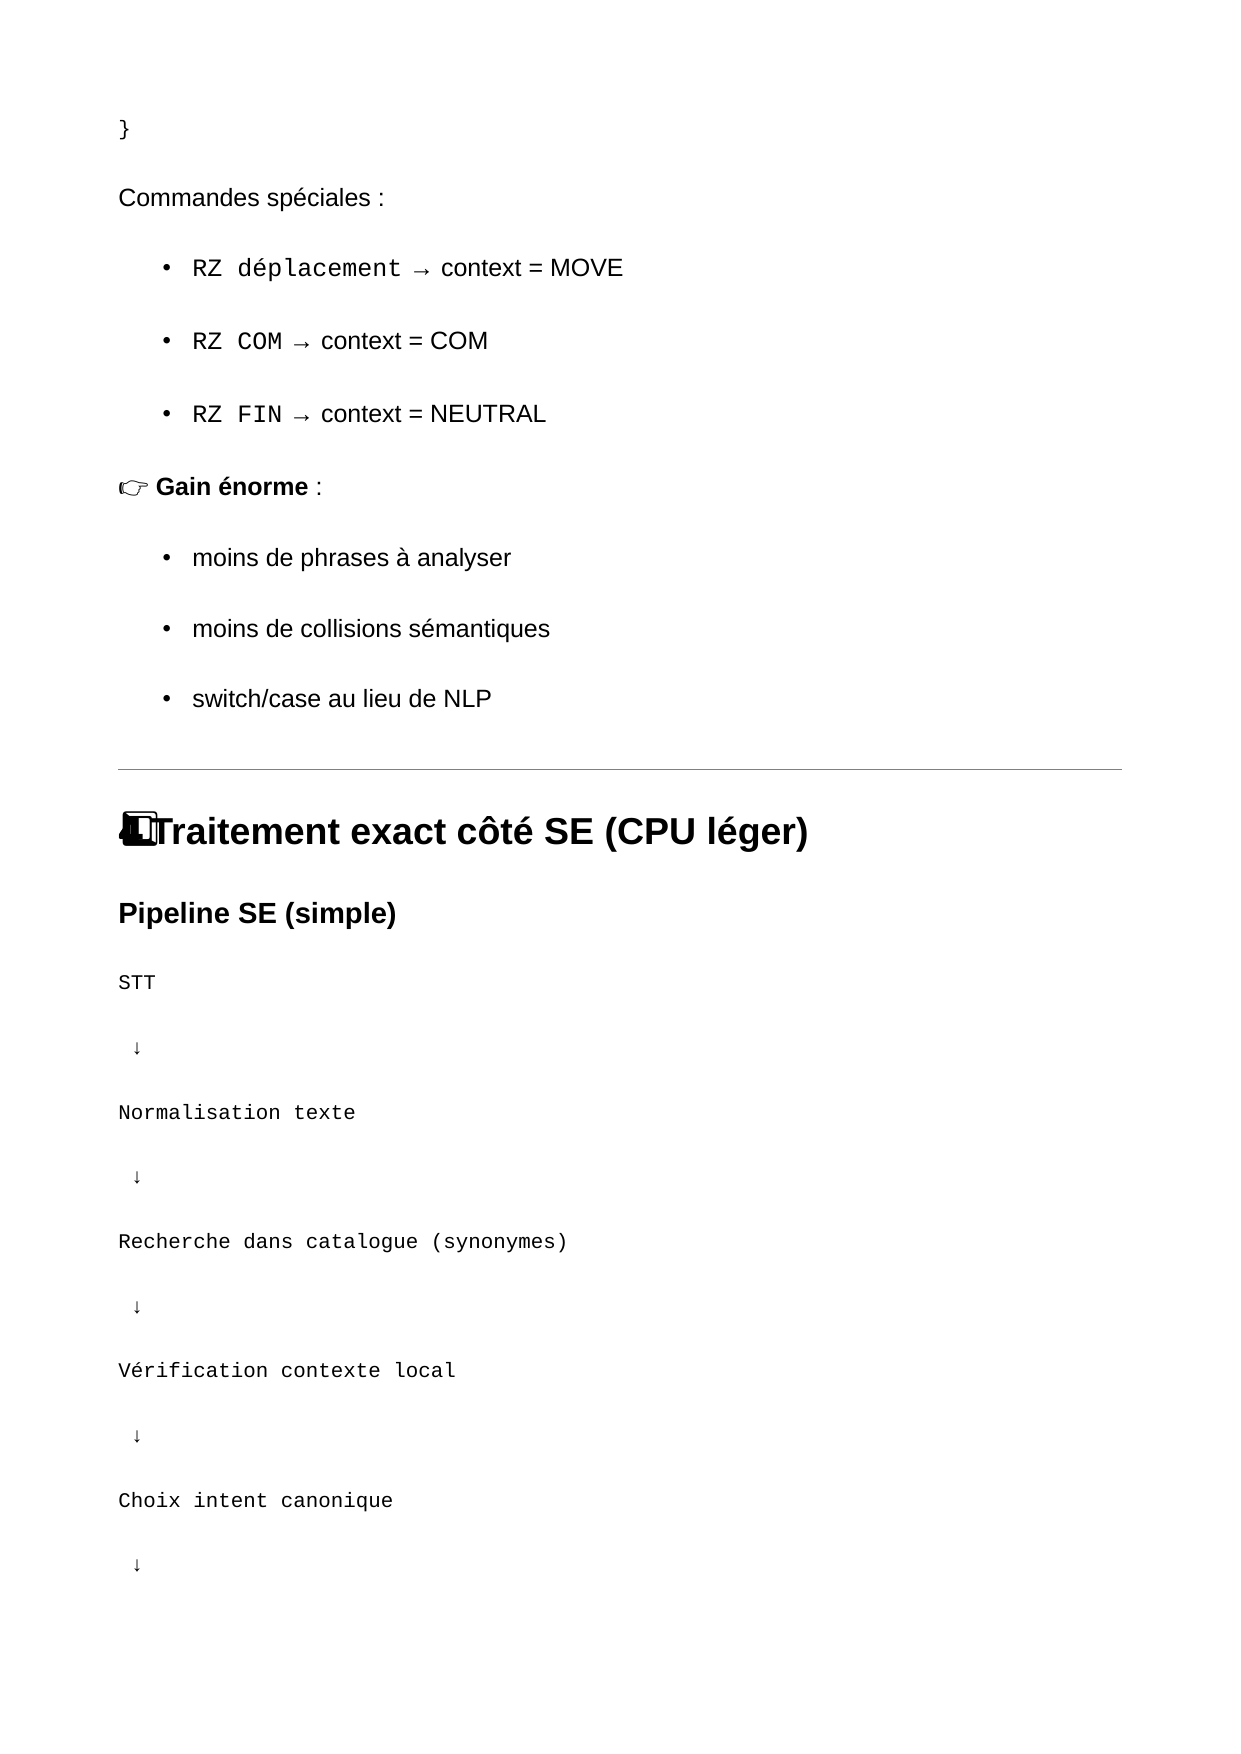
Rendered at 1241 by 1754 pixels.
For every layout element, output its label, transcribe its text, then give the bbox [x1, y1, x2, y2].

text Commandes spéciales : [118, 183, 1122, 212]
text Choix intent canonique [118, 1490, 1122, 1513]
text Vérification contexte local [118, 1360, 1122, 1384]
text Normalisation texte [118, 1102, 1122, 1125]
text Recherche dans catalogue (synonymes) [118, 1231, 1122, 1255]
list RZ déplacement → context = MOVE [162, 253, 1122, 284]
list switch/case au lieu de NLP [162, 684, 1122, 713]
list RZ COM → context = COM [162, 326, 1122, 357]
text } [118, 118, 1122, 142]
text ↓ [118, 1037, 1122, 1061]
subtitle Pipeline SE (simple) [118, 896, 1122, 930]
text ↓ [118, 1166, 1122, 1190]
text 👉 Gain énorme : [118, 472, 1122, 501]
subtitle 4️⃣ Traitement exact côté SE (CPU léger) [118, 809, 1122, 852]
text ↓ [118, 1425, 1122, 1449]
list moins de collisions sémantiques [162, 613, 1122, 642]
text ↓ [118, 1296, 1122, 1319]
text STT [118, 972, 1122, 996]
list moins de phrases à analyser [162, 543, 1122, 572]
list RZ FIN → context = NEUTRAL [162, 399, 1122, 430]
text ↓ [118, 1554, 1122, 1578]
